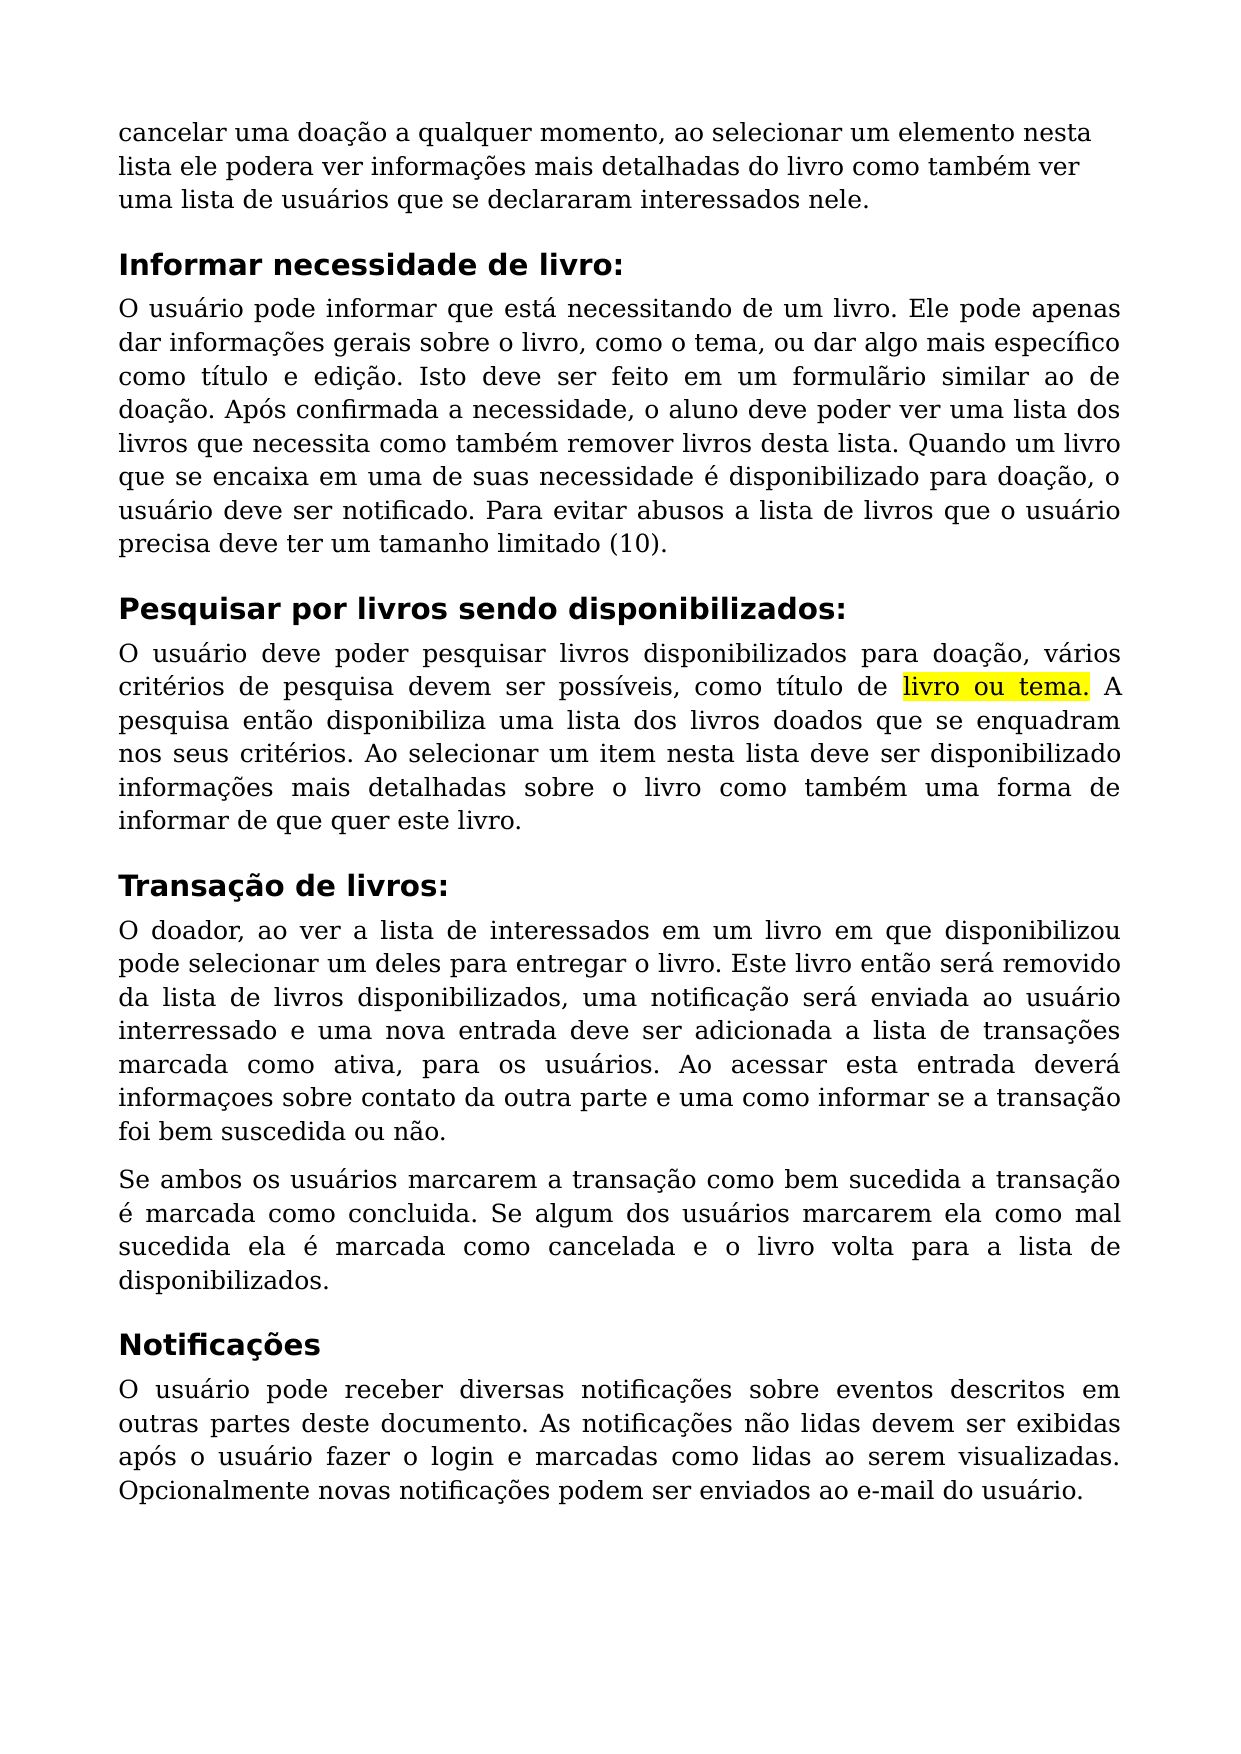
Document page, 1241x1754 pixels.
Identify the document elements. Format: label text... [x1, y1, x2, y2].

subtitle Notificações [118, 1328, 1122, 1363]
subtitle Informar necessidade de livro: [118, 248, 1122, 282]
text O doador, ao ver a lista de interessados em um livro em que disponibilizou pode selecionar um deles para entregar o livro. Este livro então será removido da lista de livros disponibilizados, uma notificação será enviada ao usuário interressado e uma nova entrada deve ser adicionada a lista de transações marcada como ativa, para os usuários. Ao acessar esta entrada deverá informaçoes sobre contato da outra parte e uma como informar se a transação foi bem suscedida ou não. [118, 916, 1122, 1146]
text O usuário pode informar que está necessitando de um livro. Ele pode apenas dar informações gerais sobre o livro, como o tema, ou dar algo mais específico como título e edição. Isto deve ser feito em um formulãrio similar ao de doação. Após confirmada a necessidade, o aluno deve poder ver uma lista dos livros que necessita como também remover livros desta lista. Quando um livro que se encaixa em uma de suas necessidade é disponibilizado para doação, o usuário deve ser notificado. Para evitar abusos a lista de livros que o usuário precisa deve ter um tamanho limitado (10). [118, 294, 1122, 558]
text cancelar uma doação a qualquer momento, ao selecionar um elemento nesta lista ele podera ver informações mais detalhadas do livro como também ver uma lista de usuários que se declararam interessados nele. [118, 118, 1122, 214]
text O usuário pode receber diversas notificações sobre eventos descritos em outras partes deste documento. As notificações não lidas devem ser exibidas após o usuário fazer o login e marcadas como lidas ao serem visualizadas. Opcionalmente novas notificações podem ser enviados ao e-mail do usuário. [118, 1375, 1122, 1505]
text Se ambos os usuários marcarem a transação como bem sucedida a transação é marcada como concluida. Se algum dos usuários marcarem ela como mal sucedida ela é marcada como cancelada e o livro volta para a lista de disponibilizados. [118, 1165, 1122, 1295]
subtitle Transação de livros: [118, 869, 1122, 903]
text O usuário deve poder pesquisar livros disponibilizados para doação, vários critérios de pesquisa devem ser possíveis, como título de livro ou tema. A pesquisa então disponibiliza uma lista dos livros doados que se enquadram nos seus critérios. Ao selecionar um item nesta lista deve ser disponibilizado informações mais detalhadas sobre o livro como também uma forma de informar de que quer este livro. [118, 639, 1122, 836]
subtitle Pesquisar por livros sendo disponibilizados: [118, 592, 1122, 626]
